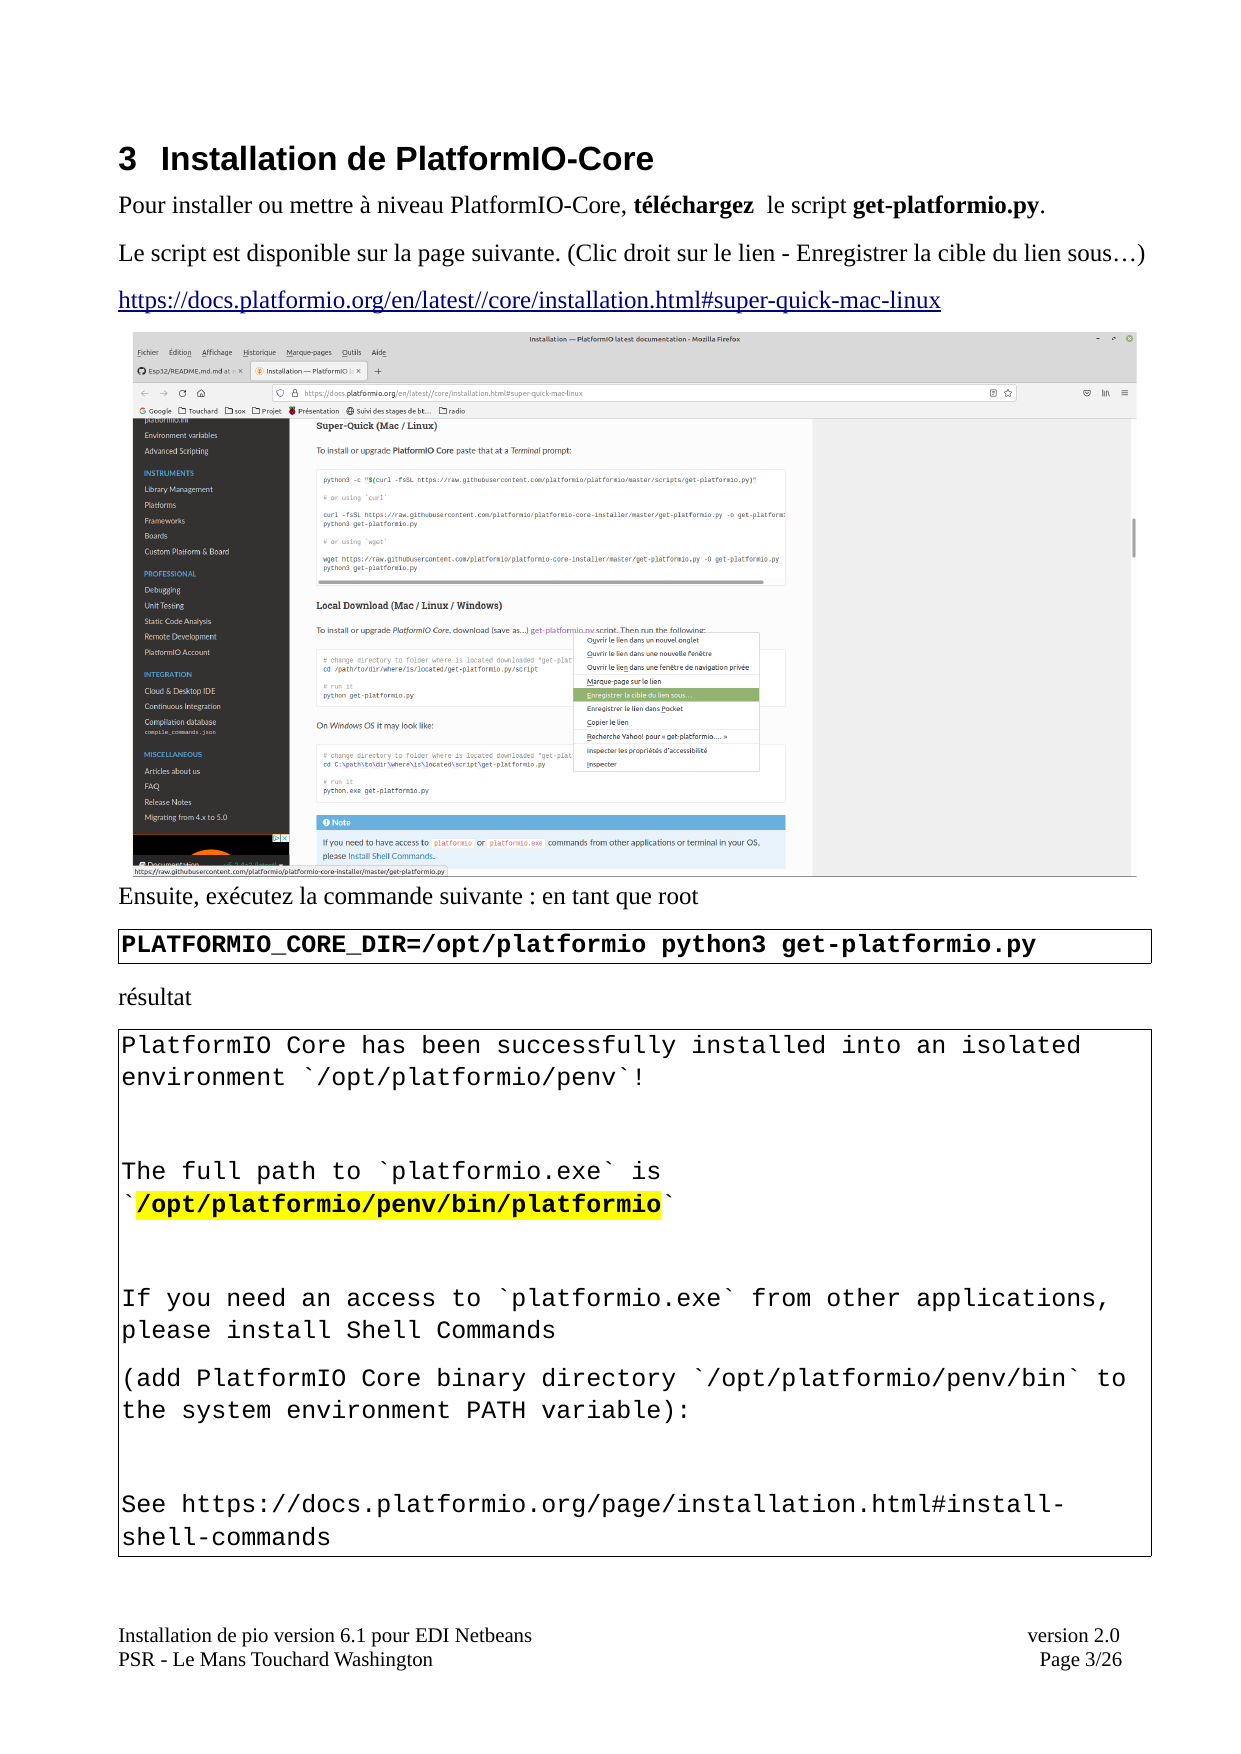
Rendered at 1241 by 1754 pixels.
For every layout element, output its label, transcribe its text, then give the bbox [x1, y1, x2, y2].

text résultat [118, 982, 1151, 1010]
text If you need an access to `platformio.exe` from other applications, please install Shell Commands [119, 1283, 1151, 1346]
text (add PlatformIO Core binary directory `/opt/platformio/penv/bin` to the system environment PATH variable): [119, 1362, 1151, 1426]
picture [132, 332, 1137, 877]
text PlatformIO Core has been successfully installed into an isolated environment `/opt/platformio/penv`! [119, 1030, 1151, 1093]
text PLATFORMIO_CORE_DIR=/opt/platformio python3 get-platformio.py [119, 930, 1151, 963]
subtitle Installation de PlatformIO-Core [118, 139, 1151, 178]
text Ensuite, exécutez la commande suivante : en tant que root [118, 877, 1151, 910]
text Pour installer ou mettre à niveau PlatformIO-Core, téléchargez le script get-platformio.py. [118, 190, 1151, 219]
text The full path to `platformio.exe` is `/opt/platformio/penv/bin/platformio` [119, 1156, 1151, 1220]
text Le script est disponible sur la page suivante. (Clic droit sur le lien - Enregistrer la cible du lien sous…) [118, 238, 1151, 266]
text https://docs.platformio.org/en/latest//core/installation.html#super-quick-mac-linux [118, 285, 1151, 314]
text See https://docs.platformio.org/page/installation.html#install-shell-commands [119, 1489, 1151, 1556]
